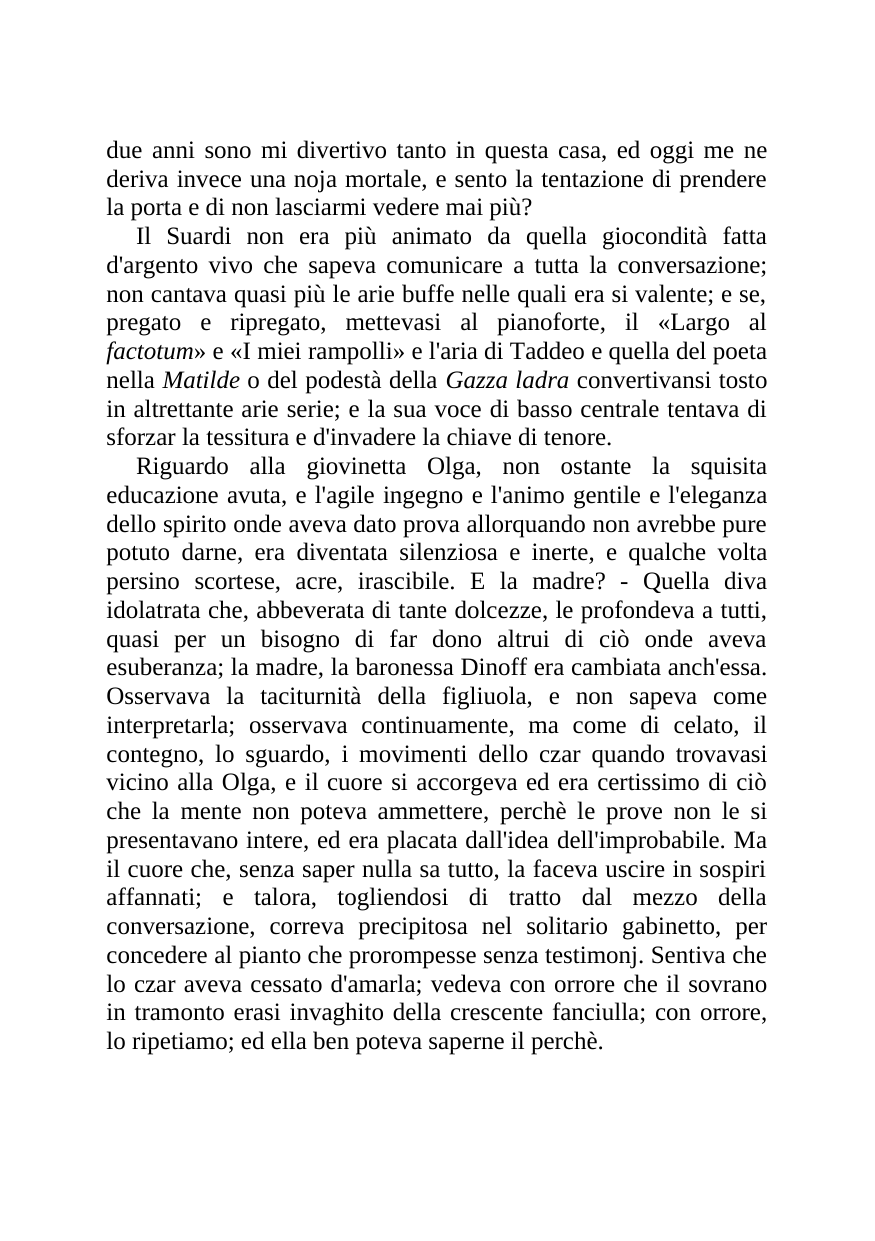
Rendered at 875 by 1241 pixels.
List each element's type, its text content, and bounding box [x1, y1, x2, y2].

text Il Suardi non era più animato da quella giocondità fatta d'argento vivo che sapeva comunicare a tutta la conversazione; non cantava quasi più le arie buffe nelle quali era si valente; e se, pregato e ripregato, mettevasi al pianoforte, il «Largo al factotum» e «I miei rampolli» e l'aria di Taddeo e quella del poeta nella Matilde o del podestà della Gazza ladra convertivansi tosto in altrettante arie serie; e la sua voce di basso centrale tentava di sforzar la tessitura e d'invadere la chiave di tenore. [106, 221, 768, 451]
text Riguardo alla giovinetta Olga, non ostante la squisita educazione avuta, e l'agile ingegno e l'animo gentile e l'eleganza dello spirito onde aveva dato prova allorquando non avrebbe pure potuto darne, era diventata silenziosa e inerte, e qualche volta persino scortese, acre, irascibile. E la madre? - Quella diva idolatrata che, abbeverata di tante dolcezze, le profondeva a tutti, quasi per un bisogno di far dono altrui di ciò onde aveva esuberanza; la madre, la baronessa Dinoff era cambiata anch'essa. Osservava la taciturnità della figliuola, e non sapeva come interpretarla; osservava continuamente, ma come di celato, il contegno, lo sguardo, i movimenti dello czar quando trovavasi vicino alla Olga, e il cuore si accorgeva ed era certissimo di ciò che la mente non poteva ammettere, perchè le prove non le si presentavano intere, ed era placata dall'idea dell'improbabile. Ma il cuore che, senza saper nulla sa tutto, la faceva uscire in sospiri affannati; e talora, togliendosi di tratto dal mezzo della conversazione, correva precipitosa nel solitario gabinetto, per concedere al pianto che prorompesse senza testimonj. Sentiva che lo czar aveva cessato d'amarla; vedeva con orrore che il sovrano in tramonto erasi invaghito della crescente fanciulla; con orrore, lo ripetiamo; ed ella ben poteva saperne il perchè. [106, 451, 768, 1055]
text due anni sono mi divertivo tanto in questa casa, ed oggi me ne deriva invece una noja mortale, e sento la tentazione di prendere la porta e di non lasciarmi vedere mai più? [106, 135, 768, 221]
